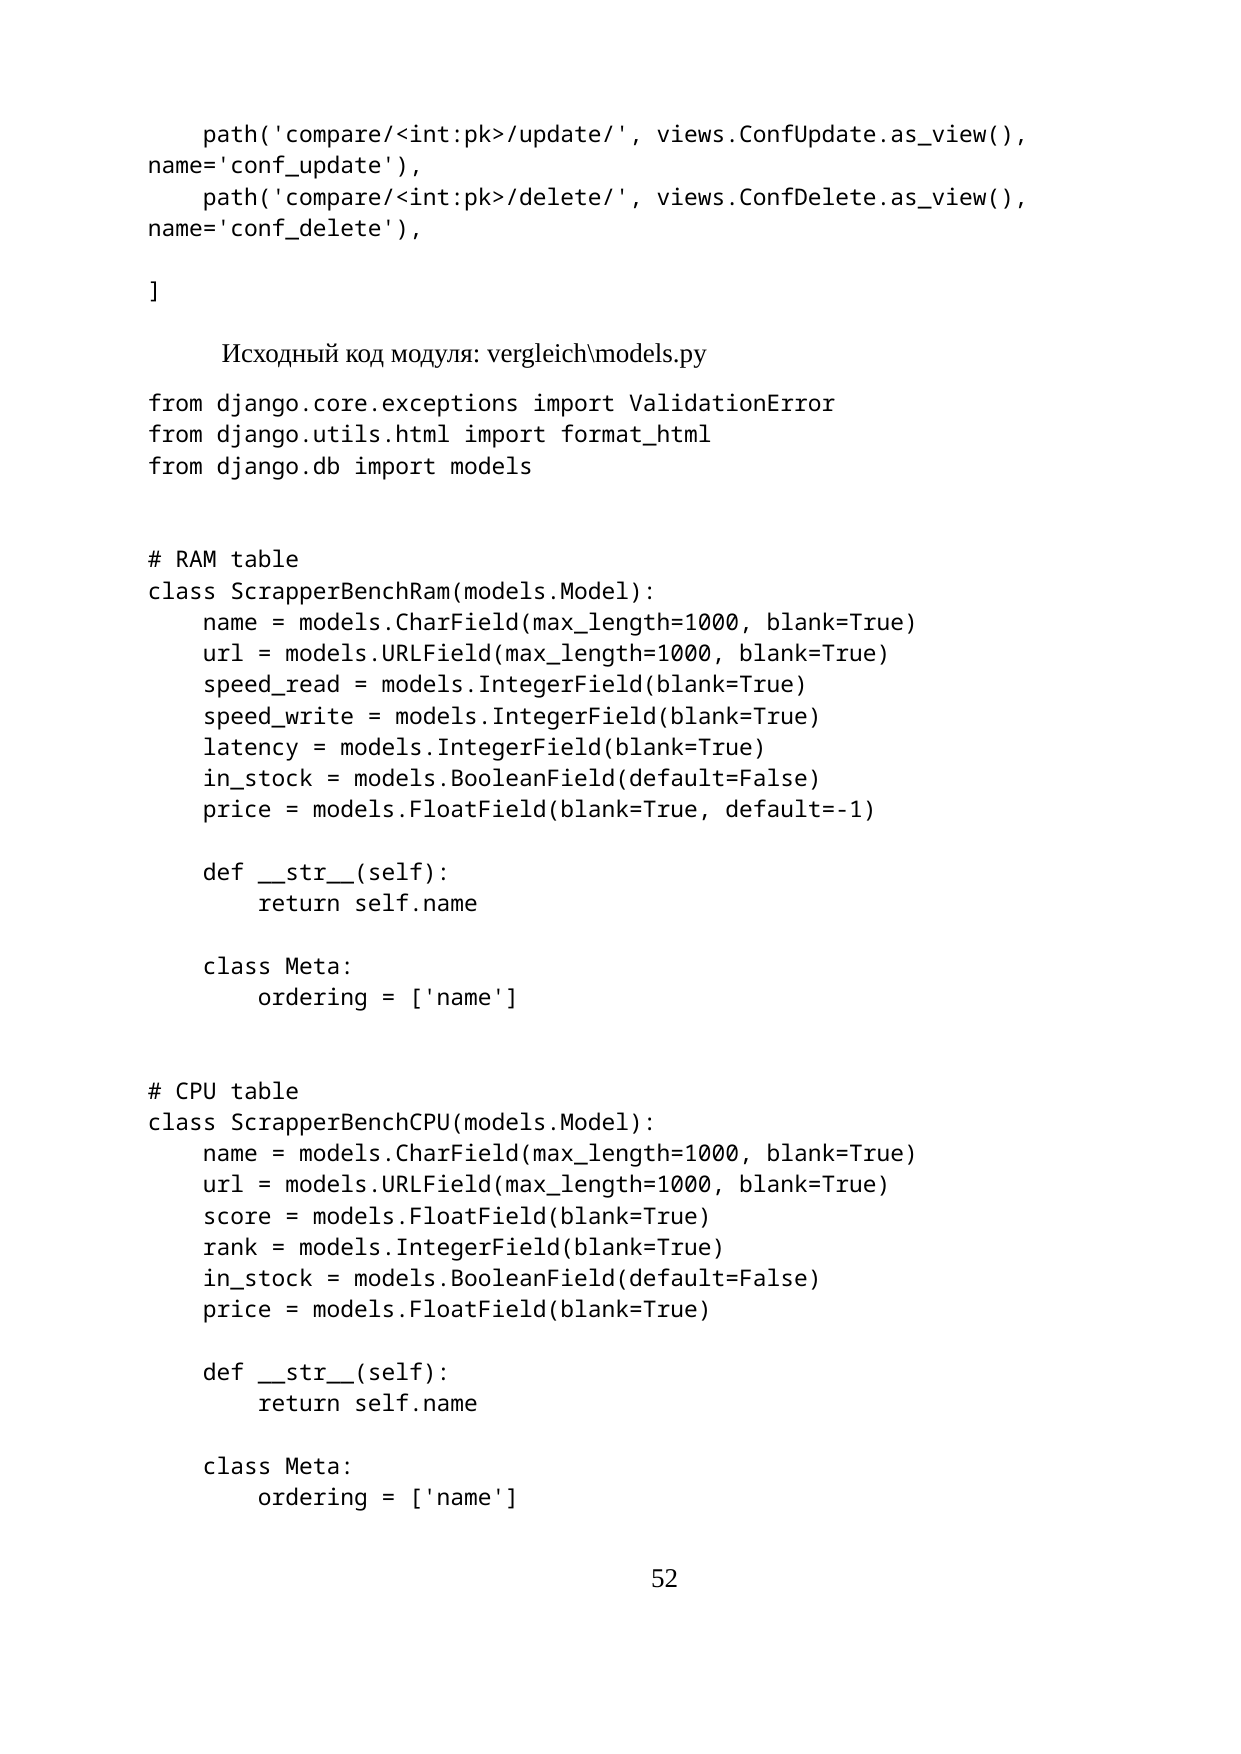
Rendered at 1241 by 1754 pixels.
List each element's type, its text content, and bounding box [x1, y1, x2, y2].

text class ScrapperBenchCPU(models.Model): [148, 1106, 1181, 1137]
text class ScrapperBenchRam(models.Model): [148, 575, 1181, 606]
text name = models.CharField(max_length=1000, blank=True) [148, 1137, 1181, 1168]
text def __str__(self): [148, 856, 1181, 887]
text latency = models.IntegerField(blank=True) [148, 731, 1181, 762]
text return self.name [148, 887, 1181, 918]
text speed_write = models.IntegerField(blank=True) [148, 700, 1181, 731]
text price = models.FloatField(blank=True) [148, 1293, 1181, 1325]
text url = models.URLField(max_length=1000, blank=True) [148, 1168, 1181, 1200]
text from django.utils.html import format_html [148, 418, 1181, 450]
text return self.name [148, 1387, 1181, 1418]
text ordering = ['name'] [148, 1481, 1181, 1512]
text ] [148, 274, 1181, 306]
text # RAM table [148, 543, 1181, 575]
text class Meta: [148, 950, 1181, 981]
text ordering = ['name'] [148, 981, 1181, 1012]
text price = models.FloatField(blank=True, default=-1) [148, 793, 1181, 825]
text # CPU table [148, 1075, 1181, 1106]
text in_stock = models.BooleanField(default=False) [148, 762, 1181, 793]
text path('compare/<int:pk>/update/', views.ConfUpdate.as_view(), name='conf_update'), [148, 118, 1181, 181]
text from django.core.exceptions import ValidationError [148, 387, 1181, 418]
text speed_read = models.IntegerField(blank=True) [148, 668, 1181, 700]
text path('compare/<int:pk>/delete/', views.ConfDelete.as_view(), name='conf_delete'), [148, 181, 1181, 243]
text name = models.CharField(max_length=1000, blank=True) [148, 606, 1181, 637]
text from django.db import models [148, 450, 1181, 481]
text Исходный код модуля: vergleich\models.py [148, 337, 1181, 368]
text in_stock = models.BooleanField(default=False) [148, 1262, 1181, 1293]
text class Meta: [148, 1450, 1181, 1481]
text rank = models.IntegerField(blank=True) [148, 1231, 1181, 1262]
text def __str__(self): [148, 1356, 1181, 1387]
text score = models.FloatField(blank=True) [148, 1200, 1181, 1231]
text url = models.URLField(max_length=1000, blank=True) [148, 637, 1181, 668]
